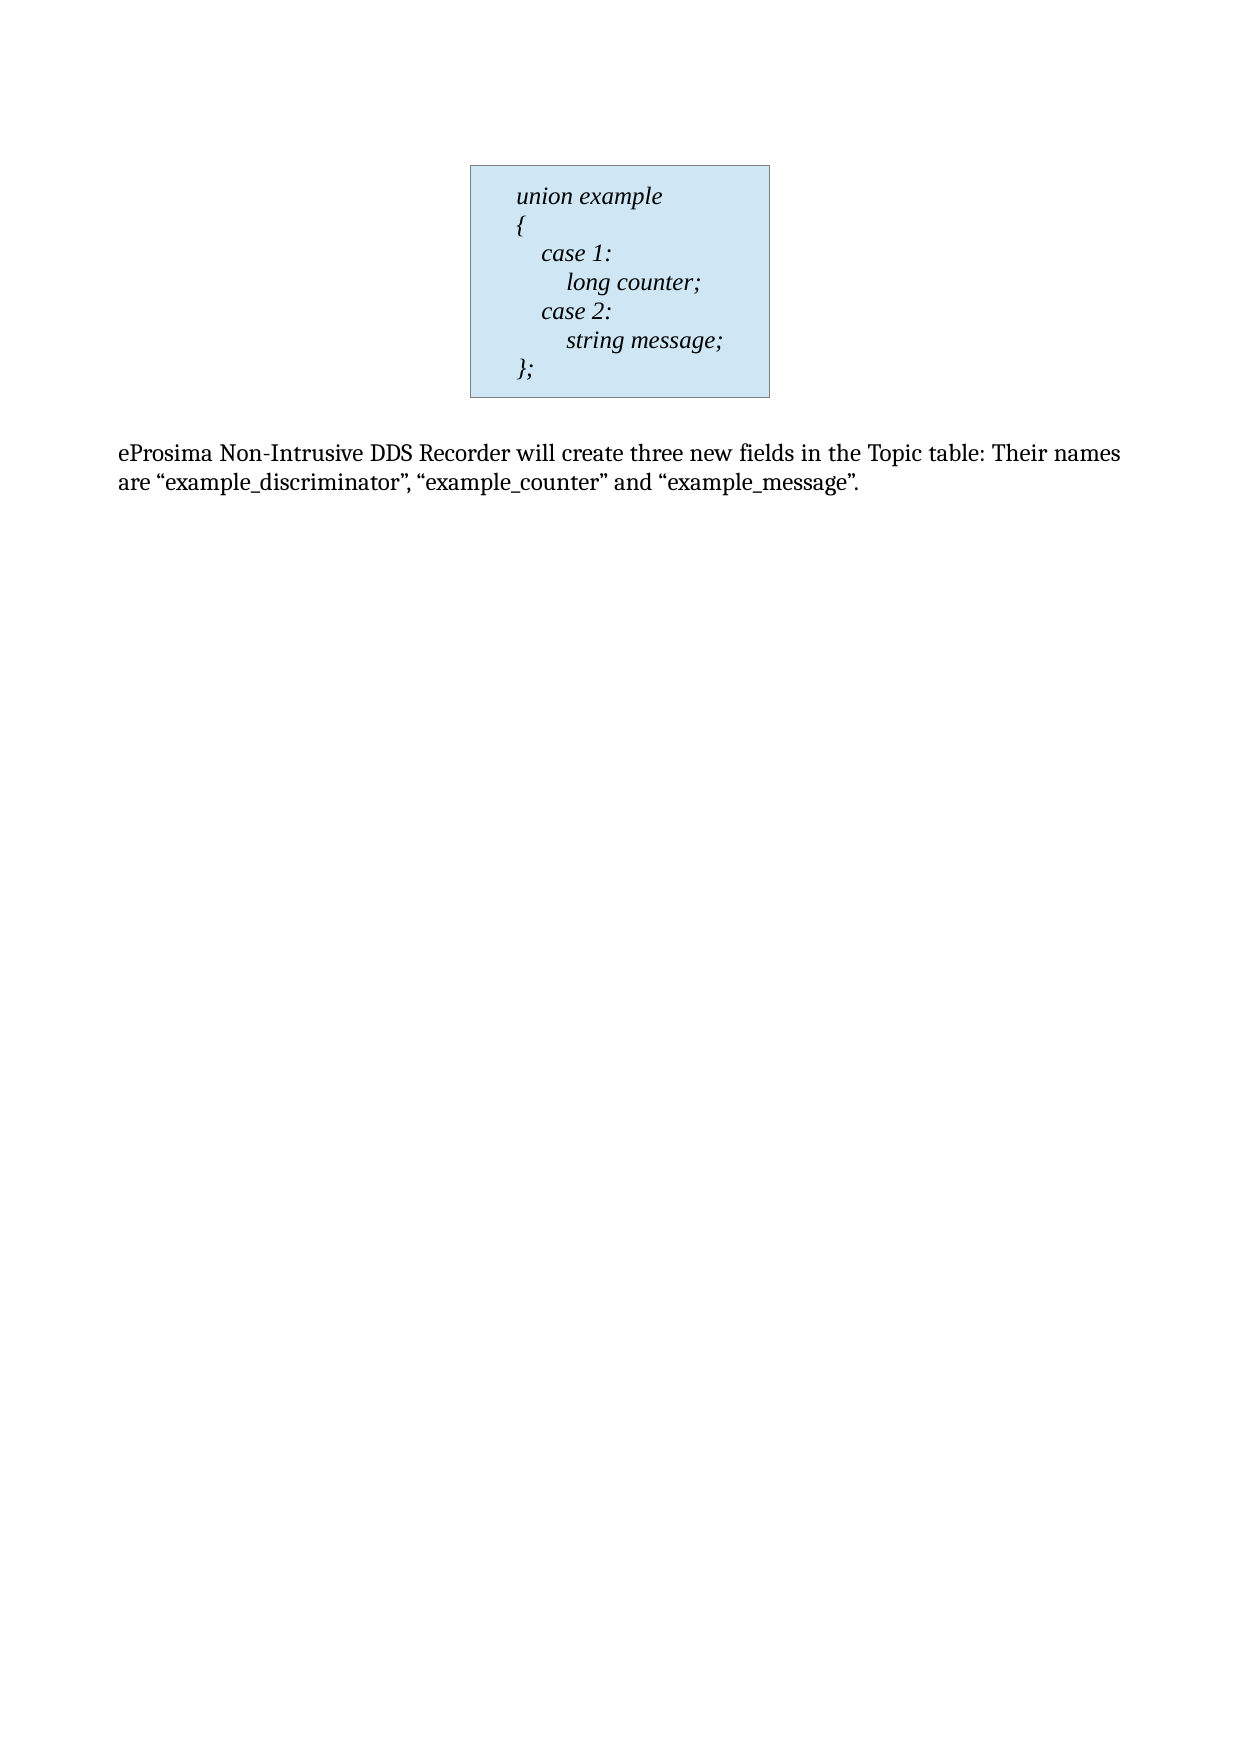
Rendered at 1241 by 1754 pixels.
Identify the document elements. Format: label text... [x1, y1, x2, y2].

text eProsima Non-Intrusive DDS Recorder will create three new fields in the Topic table: Their names are “example_discriminator”, “example_counter” and “example_message”. [118, 439, 1122, 497]
